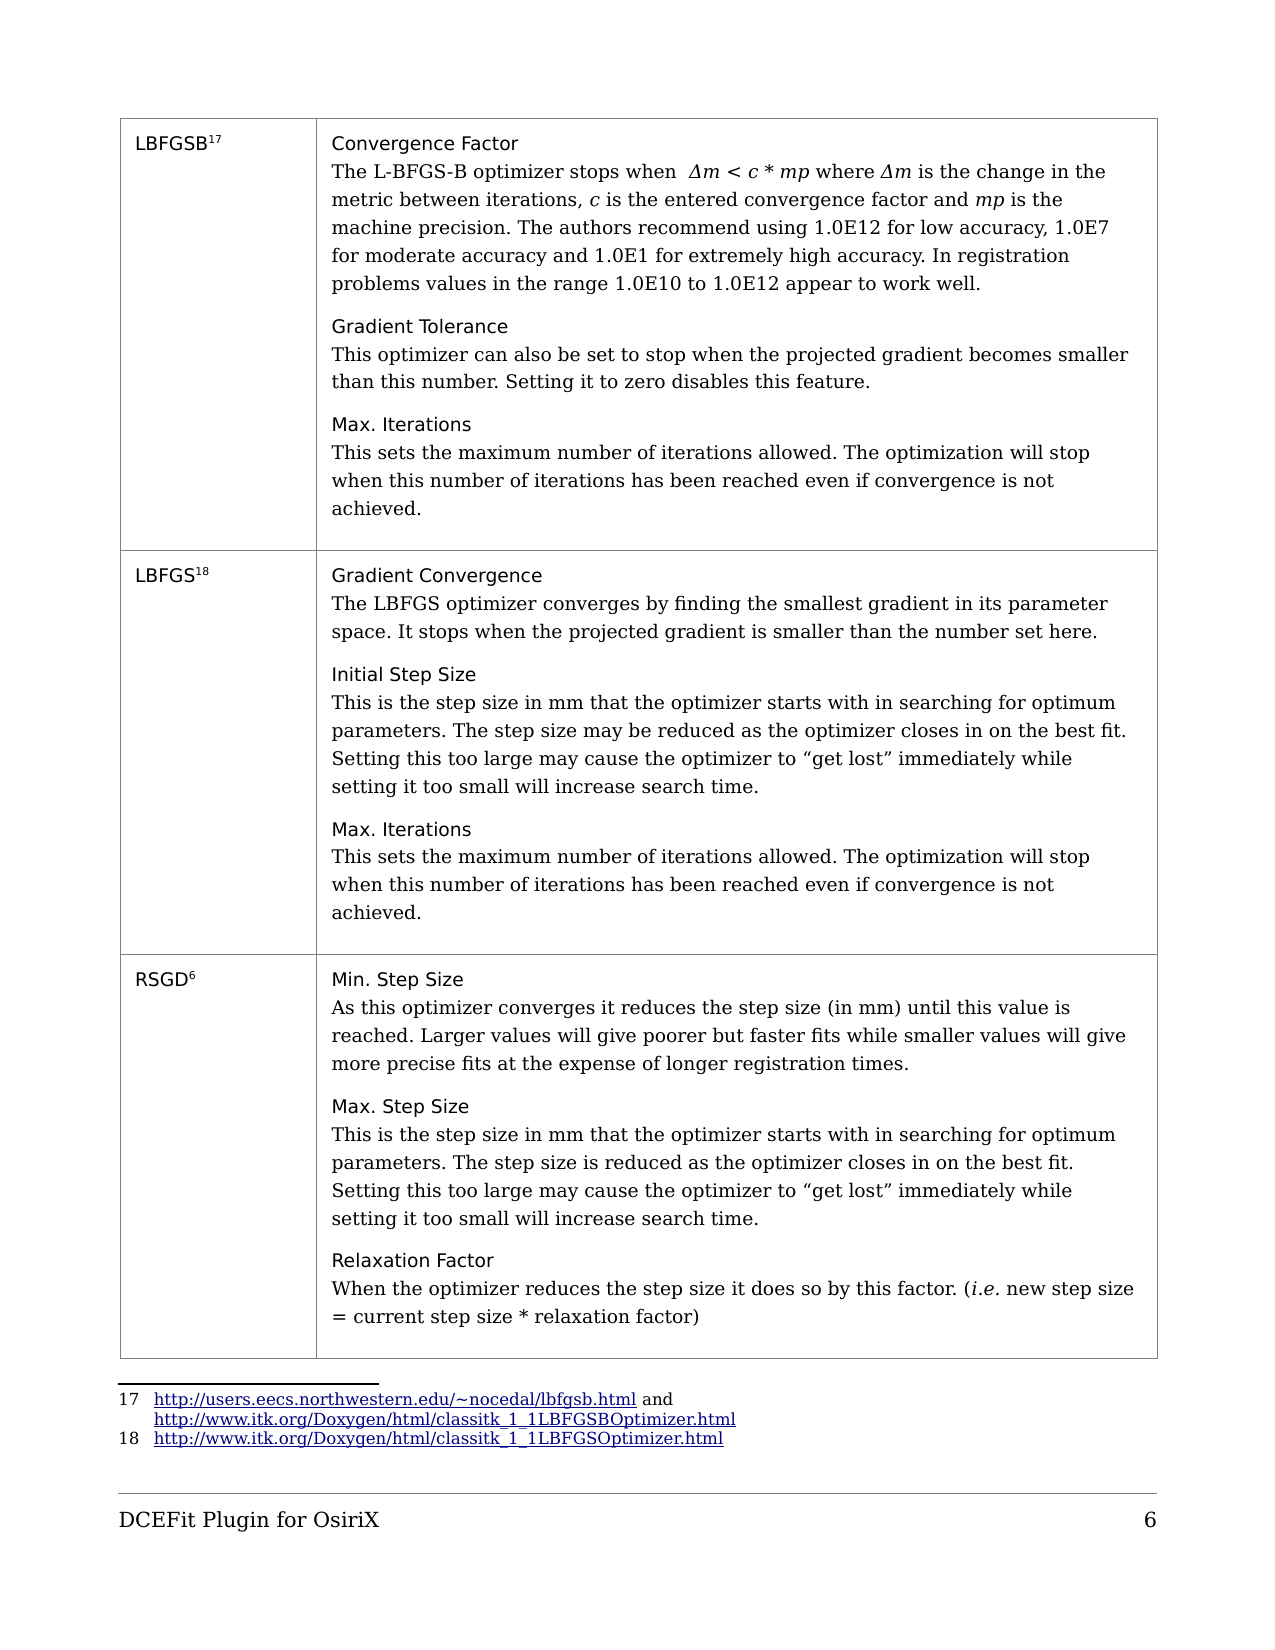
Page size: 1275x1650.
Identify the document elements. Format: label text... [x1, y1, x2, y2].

table_cell LBFGS [121, 551, 316, 954]
table_cell Min. Step Size As this optimizer converges it reduces the step size (in mm) until this value is reached. Larger values will give poorer but faster fits while smaller values will give more precise fits at the expense of longer registration times. Max. Step Size This is the step size in mm that the optimizer starts with in searching for optimum parameters. The step size is reduced as the optimizer closes in on the best fit. Setting this too large may cause the optimizer to “get lost” immediately while setting it too small will increase search time. Relaxation Factor When the optimizer reduces the step size it does so by this factor. (i.e. new step size = current step size * relaxation factor) [317, 955, 1157, 1358]
table_cell RSGD6 [121, 955, 316, 1358]
table_cell LBFGSB [121, 119, 316, 550]
table_cell Convergence Factor The L-BFGS-B optimizer stops when Δm < c * mp where Δm is the change in the metric between iterations, c is the entered convergence factor and mp is the machine precision. The authors recommend using 1.0E12 for low accuracy, 1.0E7 for moderate accuracy and 1.0E1 for extremely high accuracy. In registration problems values in the range 1.0E10 to 1.0E12 appear to work well. Gradient Tolerance This optimizer can also be set to stop when the projected gradient becomes smaller than this number. Setting it to zero disables this feature. Max. Iterations This sets the maximum number of iterations allowed. The optimization will stop when this number of iterations has been reached even if convergence is not achieved. [317, 119, 1157, 550]
table_cell Gradient Convergence The LBFGS optimizer converges by finding the smallest gradient in its parameter space. It stops when the projected gradient is smaller than the number set here. Initial Step Size This is the step size in mm that the optimizer starts with in searching for optimum parameters. The step size may be reduced as the optimizer closes in on the best fit. Setting this too large may cause the optimizer to “get lost” immediately while setting it too small will increase search time. Max. Iterations This sets the maximum number of iterations allowed. The optimization will stop when this number of iterations has been reached even if convergence is not achieved. [317, 551, 1157, 954]
